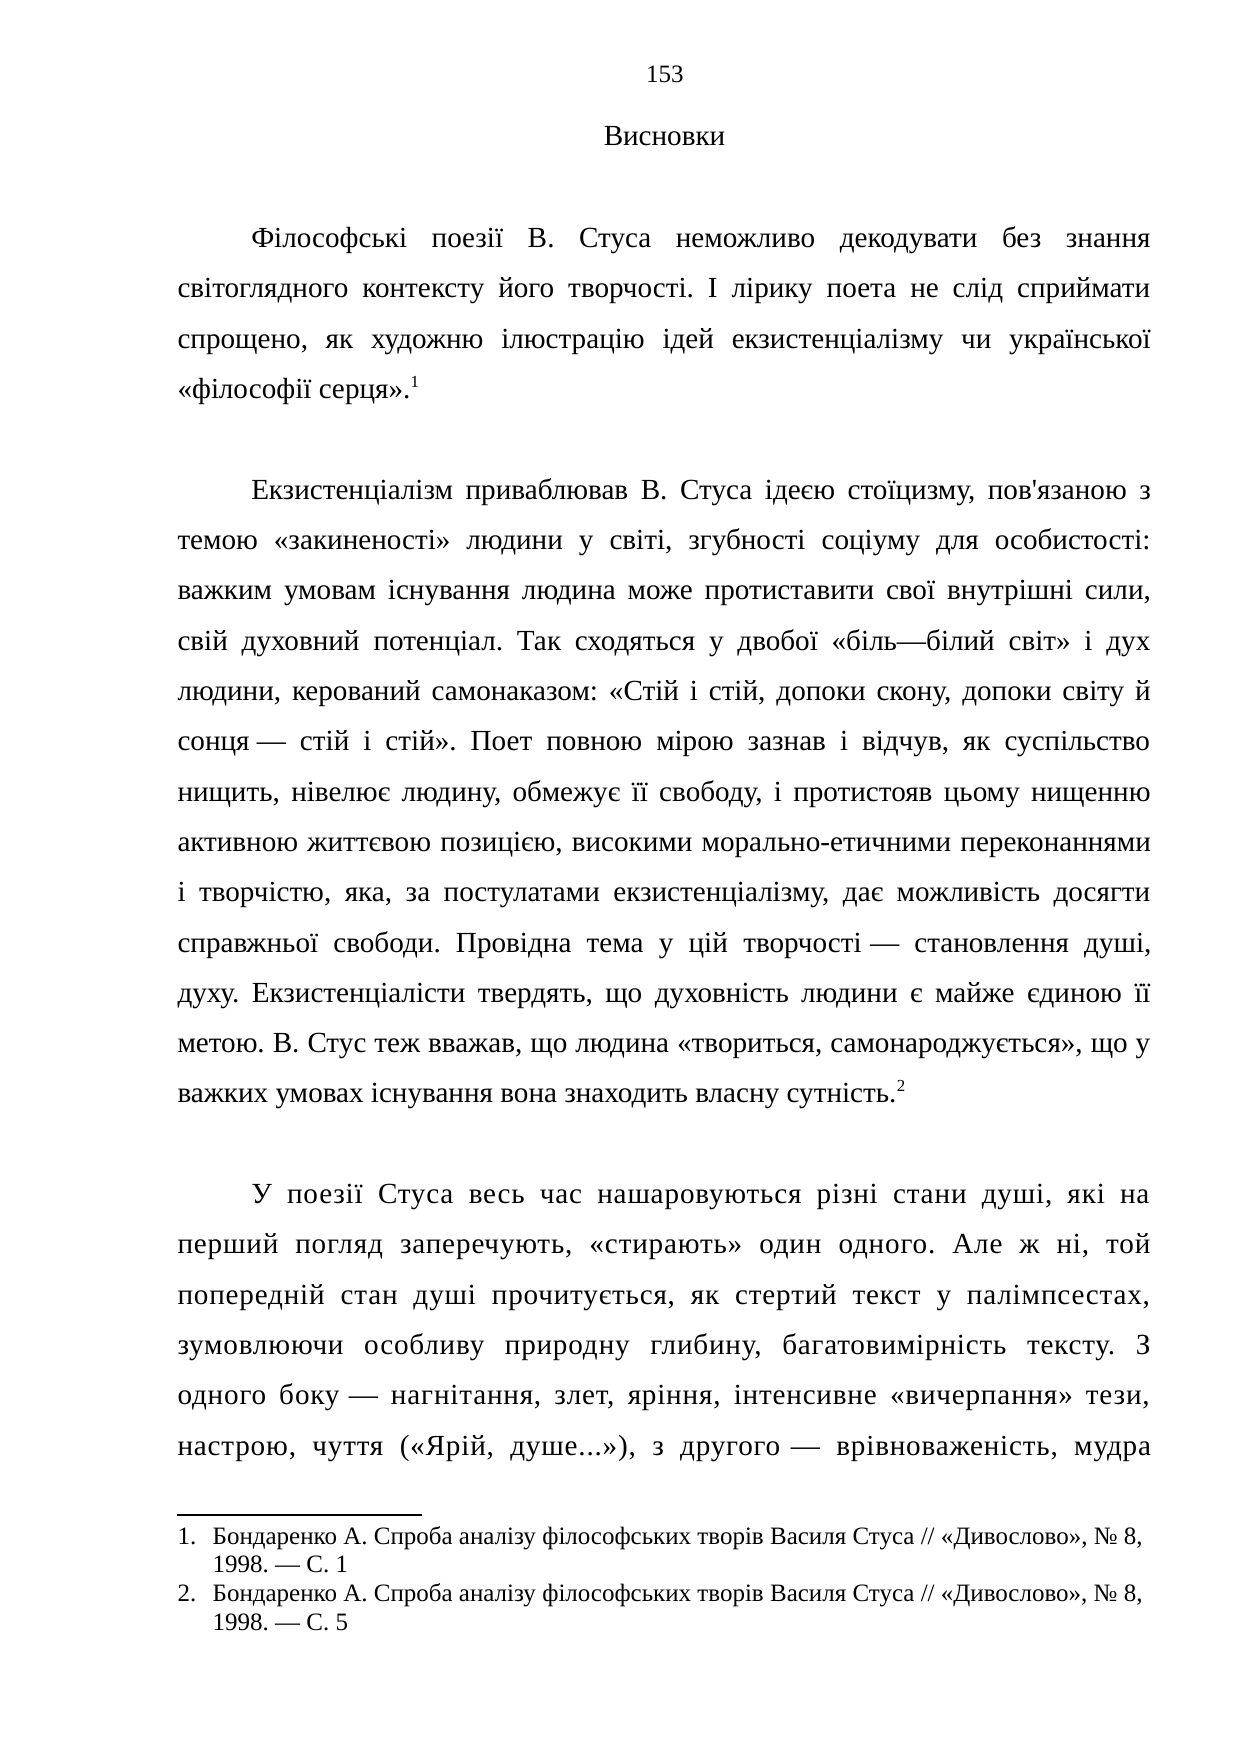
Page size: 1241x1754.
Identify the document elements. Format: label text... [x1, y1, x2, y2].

text У поезії Стуса весь час нашаровуються різні стани душі, які на перший погляд заперечують, «стирають» один одного. Але ж ні, той попередній стан душі прочитується, як стертий текст у палімпсестах, зумовлюючи особливу природну глибину, багатовимірність тексту. З одного боку — нагнітання, злет, яріння, інтенсивне «вичерпання» тези, настрою, чуття («Ярій, душе...»), з другого — врівноваженість, мудра [177, 1176, 1152, 1461]
text Екзистенціалізм приваблював В. Стуса ідеєю стоїцизму, пов'язаною з темою «закиненості» людини у світі, згубності соціуму для особистості: важким умовам існування людина може протиставити свої внутрішні сили, свій духовний потенціал. Так сходяться у двобої «біль—білий світ» і дух людини, керований самонаказом: «Стій і стій, допоки скону, допоки світу й сонця — стій і стій». Поет повною мірою зазнав і відчув, як суспільство нищить, нівелює людину, обмежує її свободу, і протистояв цьому нищенню активною життєвою позицією, високими морально-етичними переконаннями і творчістю, яка, за постулатами екзистенціалізму, дає можливість досягти справжньої свободи. Провідна тема у цій творчості — становлення душі, духу. Екзистенціалісти твердять, що духовність людини є майже єдиною її метою. В. Стус теж вважав, що людина «твориться, самонароджується», що у важких умовах існування вона знаходить власну сутність. [177, 472, 1152, 1109]
text Філософські поезії В. Стуса неможливо декодувати без знання світоглядного контексту його творчості. І лірику поета не слід сприймати спрощено, як художню ілюстрацію ідей екзистенціалізму чи української «філософії серця». [177, 220, 1152, 405]
subtitle Висновки [177, 118, 1152, 152]
text Бондаренко А. Спроба аналізу філософських творів Василя Стуса // «Дивослово», № 8, 1998. — С. 1 [177, 1521, 1152, 1578]
text Бондаренко А. Спроба аналізу філософських творів Василя Стуса // «Дивослово», № 8, 1998. — С. 5 [177, 1578, 1152, 1636]
